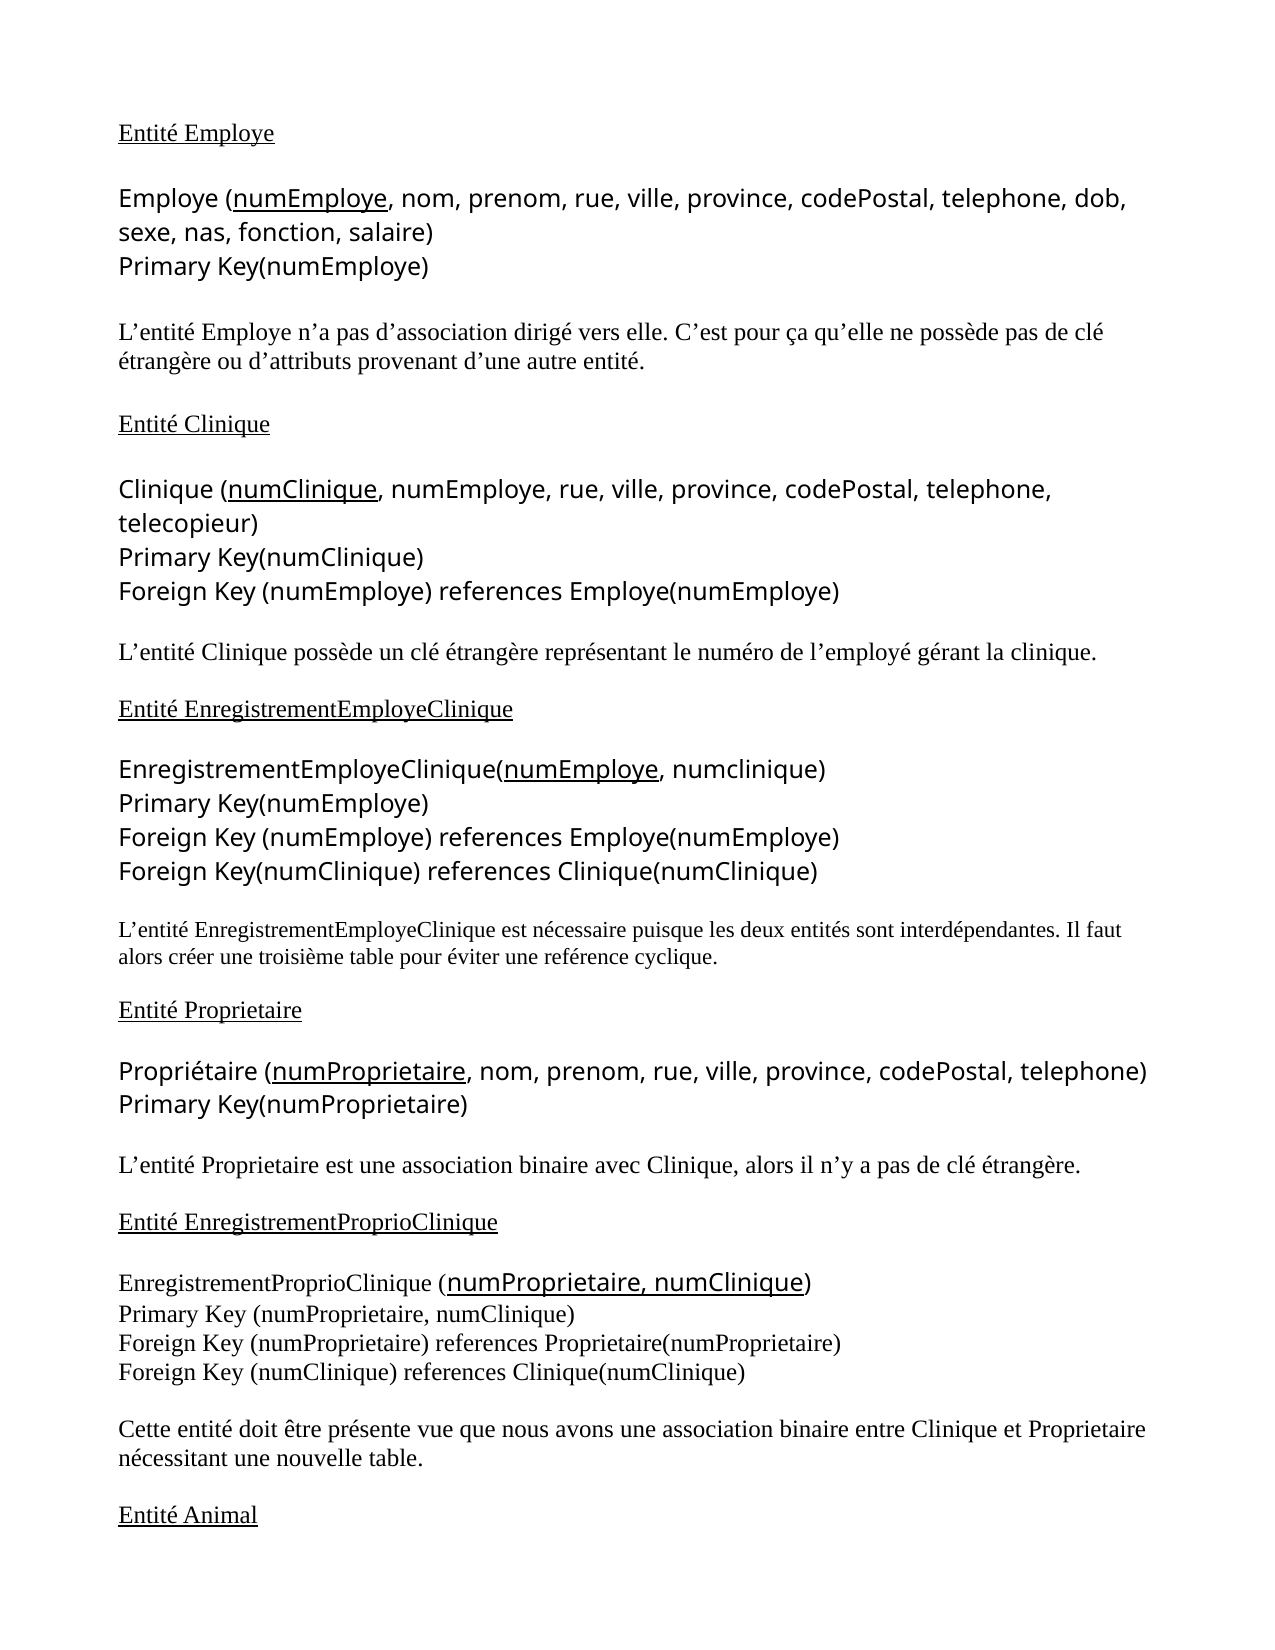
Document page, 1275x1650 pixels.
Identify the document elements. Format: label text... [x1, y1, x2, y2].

text Entité Animal [118, 1500, 1157, 1529]
text Entité Proprietaire [118, 996, 1157, 1024]
text Primary Key(numEmploye) [118, 786, 1157, 820]
text Clinique (numClinique, numEmploye, rue, ville, province, codePostal, telephone, telecopieur) [118, 472, 1157, 540]
text Foreign Key (numClinique) references Clinique(numClinique) [118, 1357, 1157, 1385]
text Foreign Key (numEmploye) references Employe(numEmploye) [118, 820, 1157, 854]
text Foreign Key (numProprietaire) references Proprietaire(numProprietaire) [118, 1328, 1157, 1357]
text L’entité EnregistrementEmployeClinique est nécessaire puisque les deux entités sont interdépendantes. Il faut alors créer une troisième table pour éviter une reférence cyclique. [118, 917, 1157, 969]
text Entité EnregistrementEmployeClinique [118, 694, 1157, 723]
text Propriétaire (numProprietaire, nom, prenom, rue, ville, province, codePostal, telephone) [118, 1053, 1157, 1087]
text L’entité Employe n’a pas d’association dirigé vers elle. C’est pour ça qu’elle ne possède pas de clé étrangère ou d’attributs provenant d’une autre entité. [118, 317, 1157, 375]
text Employe (numEmploye, nom, prenom, rue, ville, province, codePostal, telephone, dob, sexe, nas, fonction, salaire) [118, 181, 1157, 249]
text EnregistrementEmployeClinique(numEmploye, numclinique) [118, 752, 1157, 786]
text Entité Clinique [118, 409, 1157, 437]
text Primary Key(numProprietaire) [118, 1087, 1157, 1121]
text Cette entité doit être présente vue que nous avons une association binaire entre Clinique et Proprietaire nécessitant une nouvelle table. [118, 1414, 1157, 1472]
text Foreign Key(numClinique) references Clinique(numClinique) [118, 854, 1157, 888]
text EnregistrementProprioClinique (numProprietaire, numClinique) [118, 1265, 1157, 1299]
text Primary Key(numEmploye) [118, 249, 1157, 283]
text Primary Key(numClinique) [118, 540, 1157, 574]
text Entité EnregistrementProprioClinique [118, 1207, 1157, 1236]
text L’entité Clinique possède un clé étrangère représentant le numéro de l’employé gérant la clinique. [118, 637, 1157, 665]
text Foreign Key (numEmploye) references Employe(numEmploye) [118, 574, 1157, 608]
text L’entité Proprietaire est une association binaire avec Clinique, alors il n’y a pas de clé étrangère. [118, 1150, 1157, 1179]
text Entité Employe [118, 118, 1157, 147]
text Primary Key (numProprietaire, numClinique) [118, 1299, 1157, 1328]
